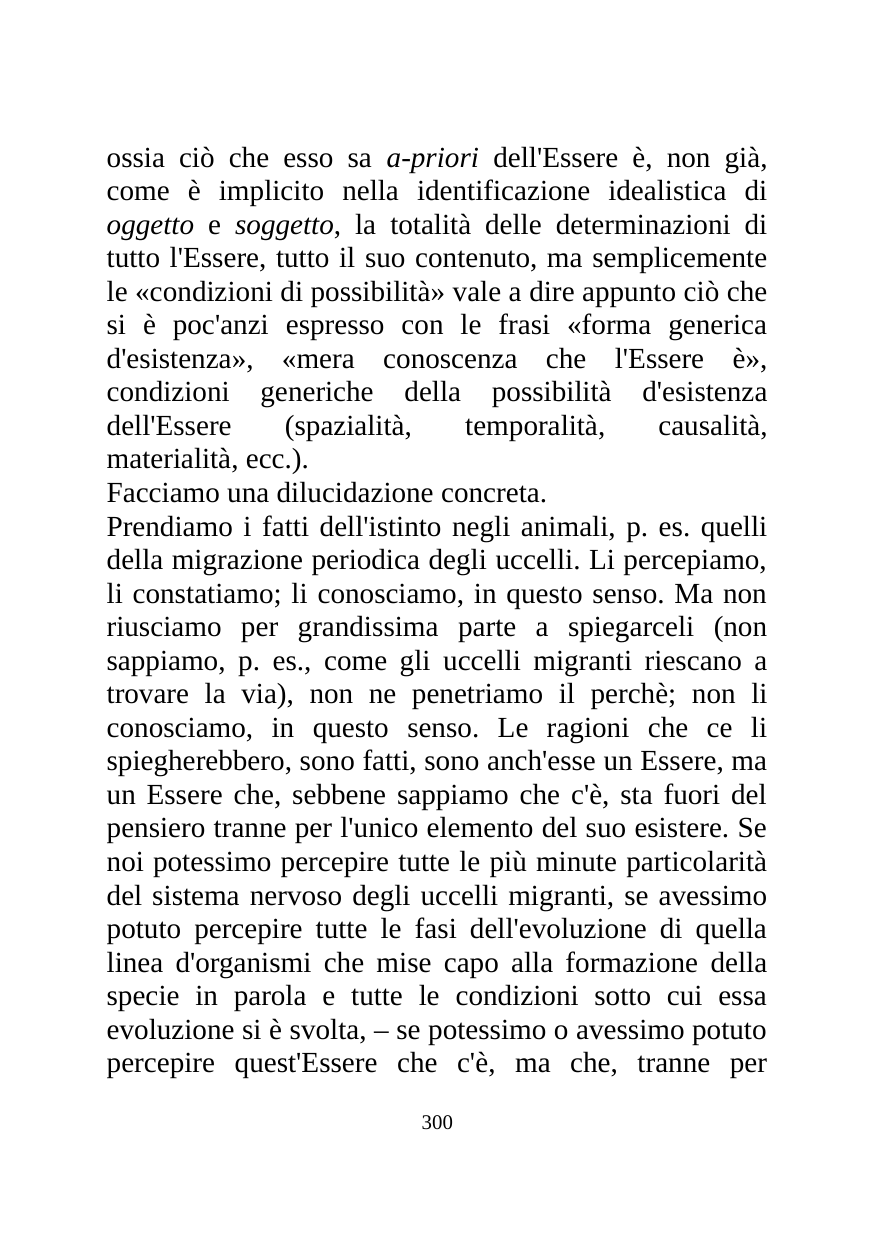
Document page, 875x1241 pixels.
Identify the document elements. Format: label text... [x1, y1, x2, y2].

text Prendiamo i fatti dell'istinto negli animali, p. es. quelli della migrazione periodica degli uccelli. Li percepiamo, li constatiamo; li conosciamo, in questo senso. Ma non riusciamo per grandissima parte a spiegarceli (non sappiamo, p. es., come gli uccelli migranti riescano a trovare la via), non ne penetriamo il perchè; non li conosciamo, in questo senso. Le ragioni che ce li spiegherebbero, sono fatti, sono anch'esse un Essere, ma un Essere che, sebbene sappiamo che c'è, sta fuori del pensiero tranne per l'unico elemento del suo esistere. Se noi potessimo percepire tutte le più minute particolarità del sistema nervoso degli uccelli migranti, se avessimo potuto percepire tutte le fasi dell'evoluzione di quella linea d'organismi che mise capo alla formazione della specie in parola e tutte le condizioni sotto cui essa evoluzione si è svolta, – se potessimo o avessimo potuto percepire quest'Essere che c'è, ma che, tranne per [106, 509, 768, 1079]
text Facciamo una dilucidazione concreta. [106, 475, 768, 509]
text ossia ciò che esso sa a-priori dell'Essere è, non già, come è implicito nella identificazione idealistica di oggetto e soggetto, la totalità delle determinazioni di tutto l'Essere, tutto il suo contenuto, ma semplicemente le «condizioni di possibilità» vale a dire appunto ciò che si è poc'anzi espresso con le frasi «forma generica d'esistenza», «mera conoscenza che l'Essere è», condizioni generiche della possibilità d'esistenza dell'Essere (spazialità, temporalità, causalità, materialità, ecc.). [106, 140, 768, 475]
